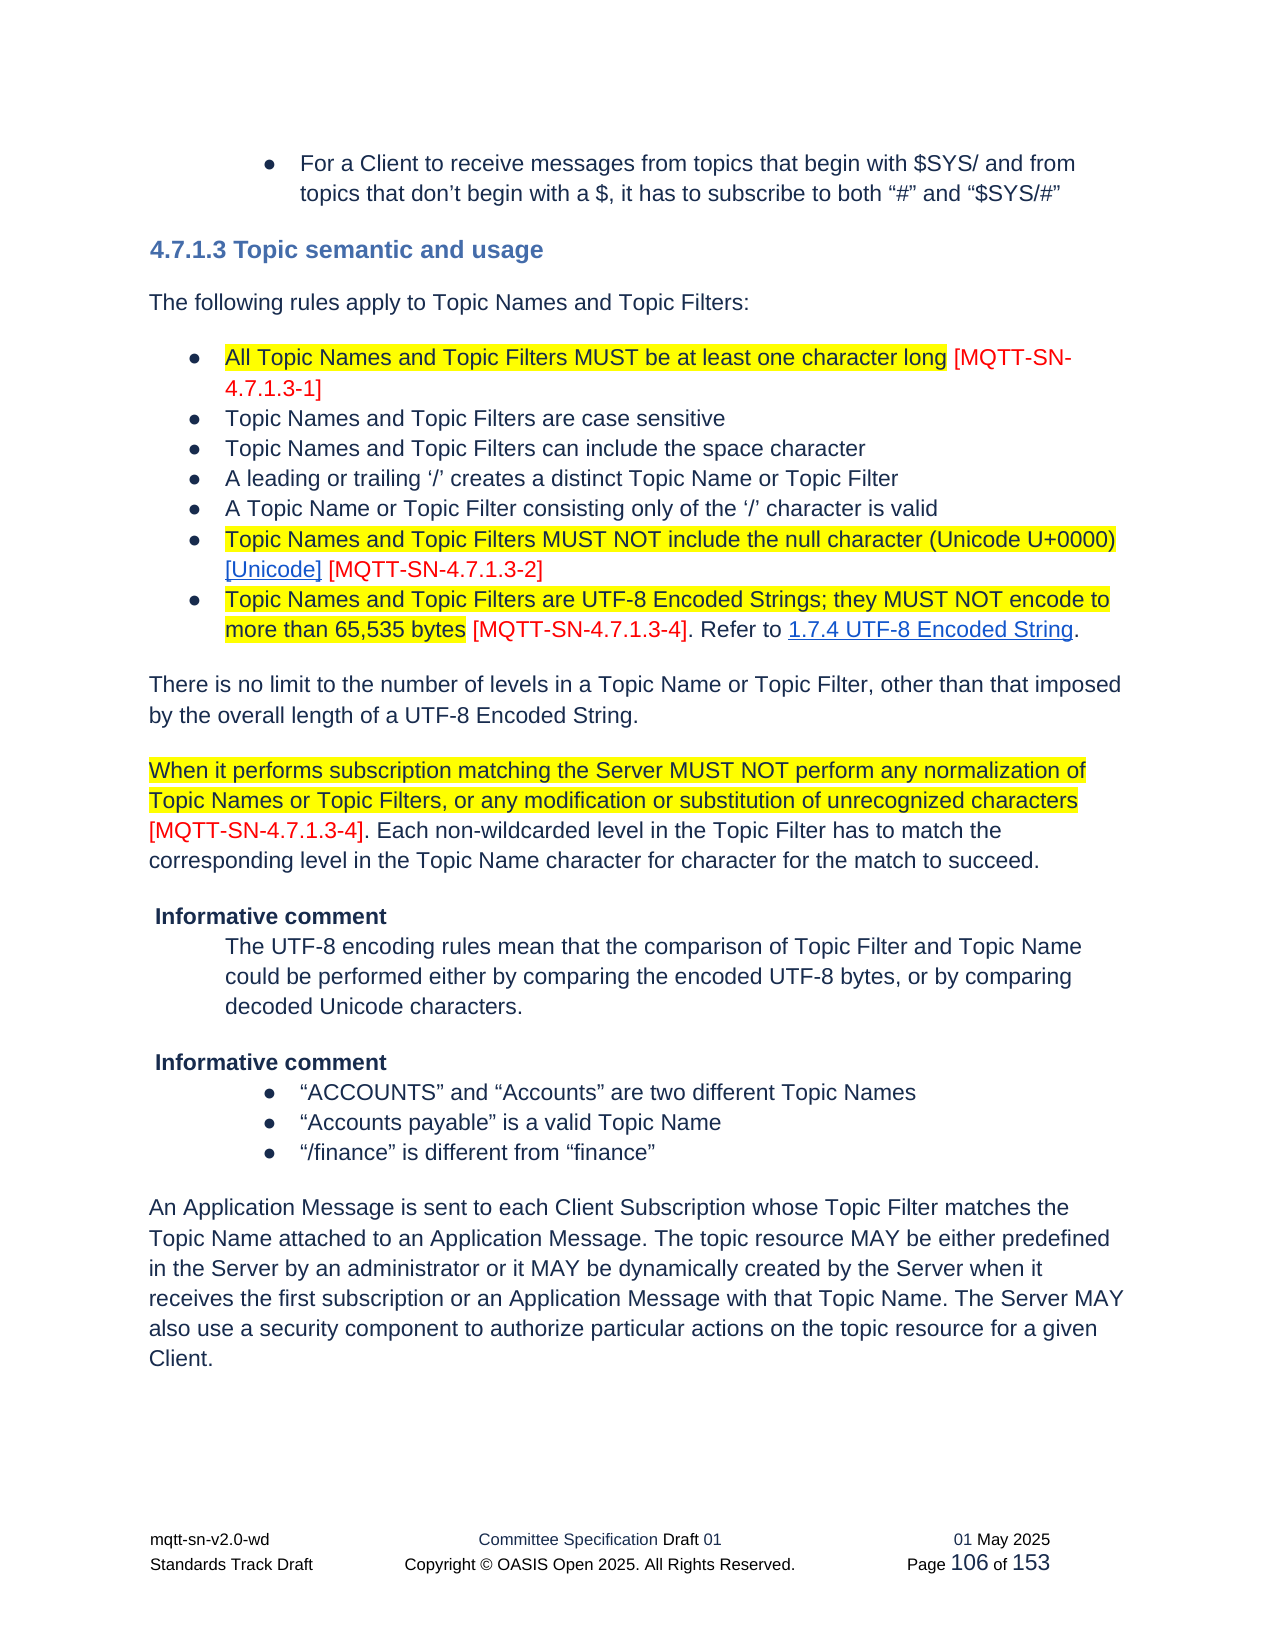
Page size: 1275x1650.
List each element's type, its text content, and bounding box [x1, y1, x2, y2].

text Informative comment [148, 903, 1124, 929]
list Topic Names and Topic Filters MUST NOT include the null character (Unicode U+0000) [Unicode] [MQTT-SN-4.7.1.3-2] [187, 526, 1124, 582]
list Topic Names and Topic Filters are case sensitive [187, 405, 1124, 431]
text Informative comment [148, 1048, 1124, 1075]
text An Application Message is sent to each Client Subscription whose Topic Filter matches the Topic Name attached to an Application Message. The topic resource MAY be either predefined in the Server by an administrator or it MAY be dynamically created by the Server when it receives the first subscription or an Application Message with that Topic Name. The Server MAY also use a security component to authorize particular actions on the topic resource for a given Client. [148, 1194, 1124, 1372]
list Topic Names and Topic Filters can include the space character [187, 435, 1124, 461]
subtitle 4.7.1.3 Topic semantic and usage [150, 235, 1124, 264]
list “ACCOUNTS” and “Accounts” are two different Topic Names [262, 1079, 1124, 1105]
list All Topic Names and Topic Filters MUST be at least one character long [MQTT-SN-4.7.1.3-1] [187, 344, 1124, 401]
text The UTF-8 encoding rules mean that the comparison of Topic Filter and Topic Name could be performed either by comparing the encoded UTF-8 bytes, or by comparing decoded Unicode characters. [225, 933, 1124, 1020]
list “/finance” is different from “finance” [262, 1139, 1124, 1166]
list A Topic Name or Topic Filter consisting only of the ‘/’ character is valid [187, 495, 1124, 522]
text The following rules apply to Topic Names and Topic Filters: [148, 289, 1124, 316]
list “Accounts payable” is a valid Topic Name [262, 1109, 1124, 1135]
list For a Client to receive messages from topics that begin with $SYS/ and from topics that don’t begin with a $, it has to subscribe to both “#” and “$SYS/#” [262, 150, 1124, 207]
text When it performs subscription matching the Server MUST NOT perform any normalization of Topic Names or Topic Filters, or any modification or substitution of unrecognized characters [MQTT-SN-4.7.1.3-4]. Each non-wildcarded level in the Topic Filter has to match the corresponding level in the Topic Name character for character for the match to succeed. [148, 757, 1124, 874]
list Topic Names and Topic Filters are UTF-8 Encoded Strings; they MUST NOT encode to more than 65,535 bytes [MQTT-SN-4.7.1.3-4]. Refer to 1.7.4 UTF-8 Encoded String. [187, 586, 1124, 643]
text There is no limit to the number of levels in a Topic Name or Topic Filter, other than that imposed by the overall length of a UTF-8 Encoded String. [148, 671, 1124, 728]
list A leading or trailing ‘/’ creates a distinct Topic Name or Topic Filter [187, 465, 1124, 492]
